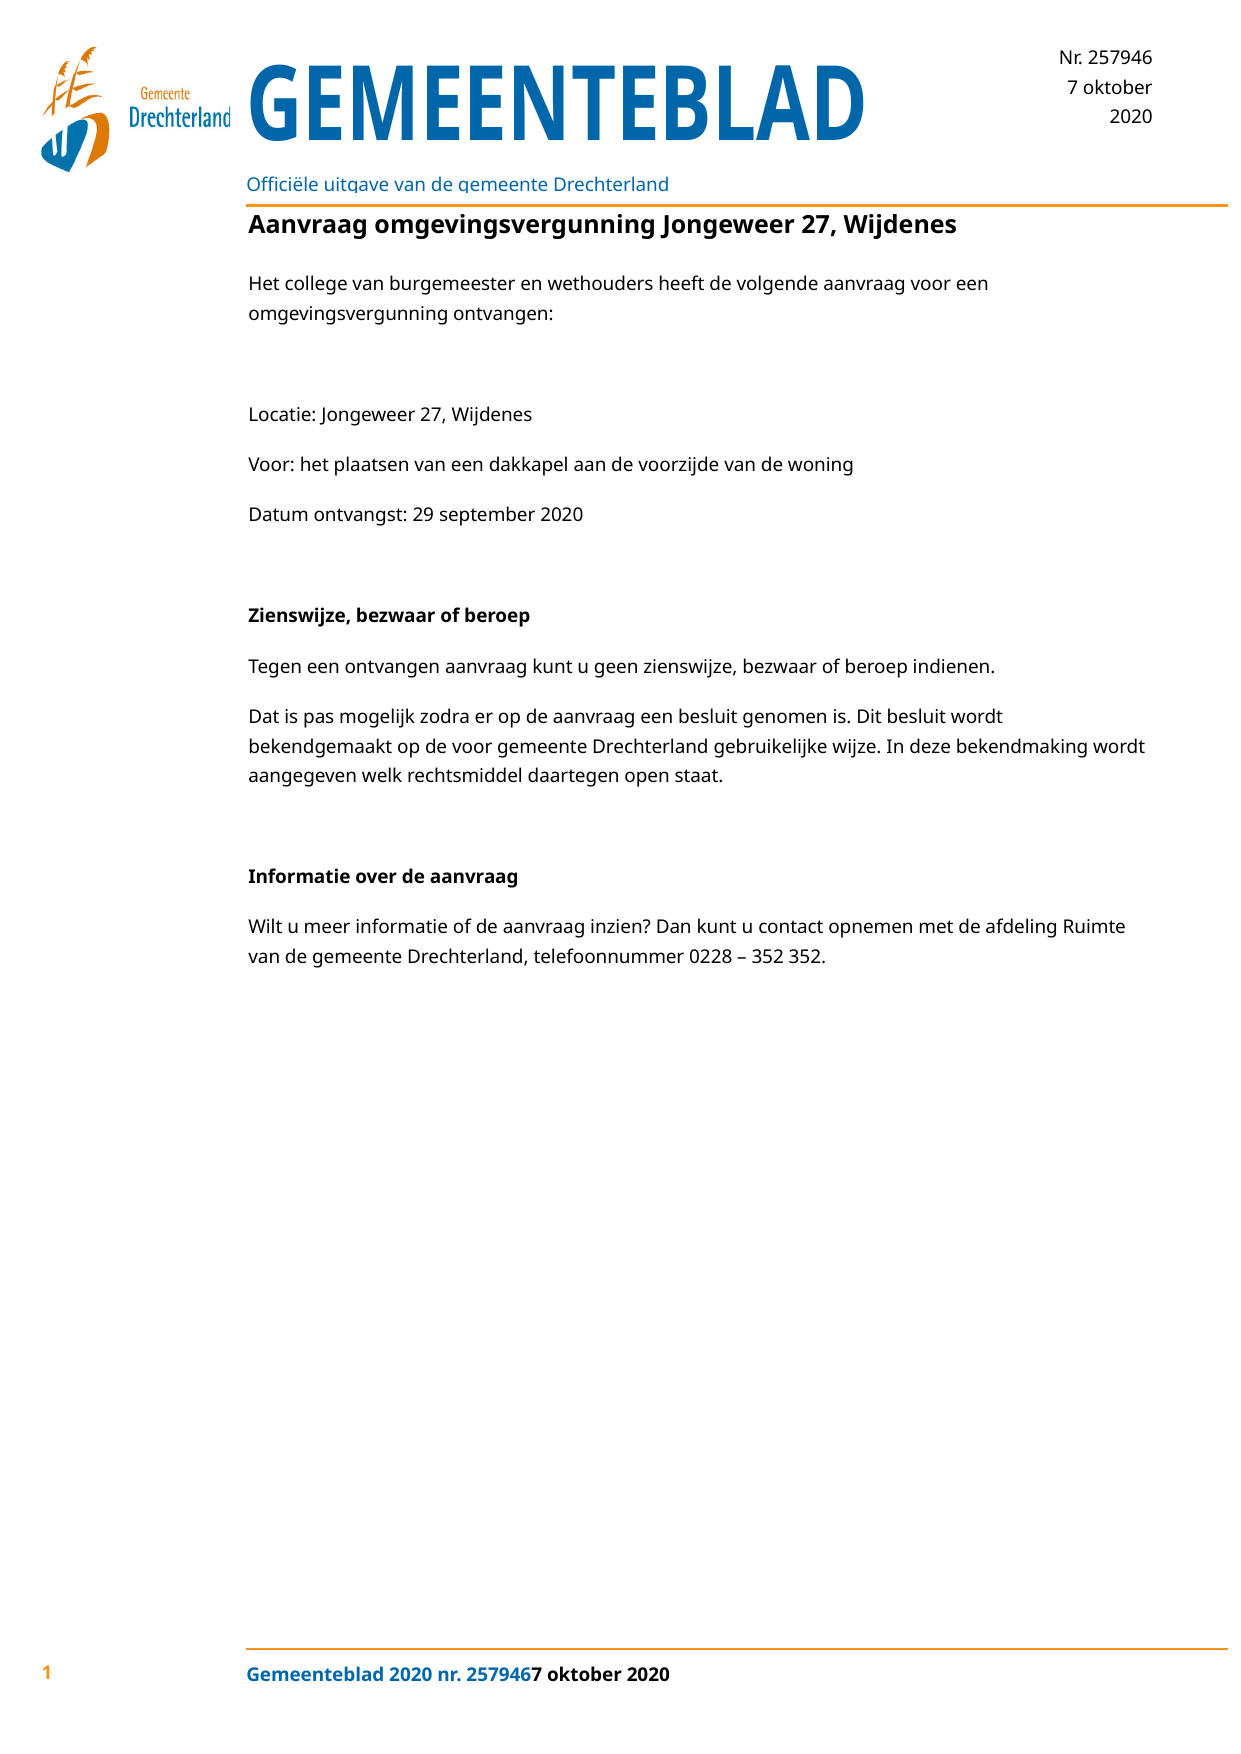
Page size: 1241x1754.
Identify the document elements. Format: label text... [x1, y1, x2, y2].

text Dat is pas mogelijk zodra er op de aanvraag een besluit genomen is. Dit besluit wordt bekendgemaakt op de voor gemeente Drechterland gebruikelijke wijze. In deze bekendmaking wordt aangegeven welk rechtsmiddel daartegen open staat. [248, 703, 1152, 788]
text Aanvraag omgevingsvergunning Jongeweer 27, Wijdenes [248, 207, 1152, 241]
text Zienswijze, bezwaar of beroep [248, 602, 1152, 628]
text Datum ontvangst: 29 september 2020 [248, 502, 1152, 527]
text Voor: het plaatsen van een dakkapel aan de voorzijde van de woning [248, 451, 1152, 477]
text Informatie over de aanvraag [248, 863, 1152, 889]
text Het college van burgemeester en wethouders heeft de volgende aanvraag voor een omgevingsvergunning ontvangen: [248, 270, 1152, 326]
picture [226, 115, 231, 124]
text Wilt u meer informatie of de aanvraag inzien? Dan kunt u contact opnemen met de afdeling Ruimte van de gemeente Drechterland, telefoonnummer 0228 – 352 352. [248, 914, 1152, 969]
text Locatie: Jongeweer 27, Wijdenes [248, 401, 1152, 426]
picture [41, 47, 231, 172]
text Tegen een ontvangen aanvraag kunt u geen zienswijze, bezwaar of beroep indienen. [248, 653, 1152, 678]
picture [41, 158, 64, 172]
